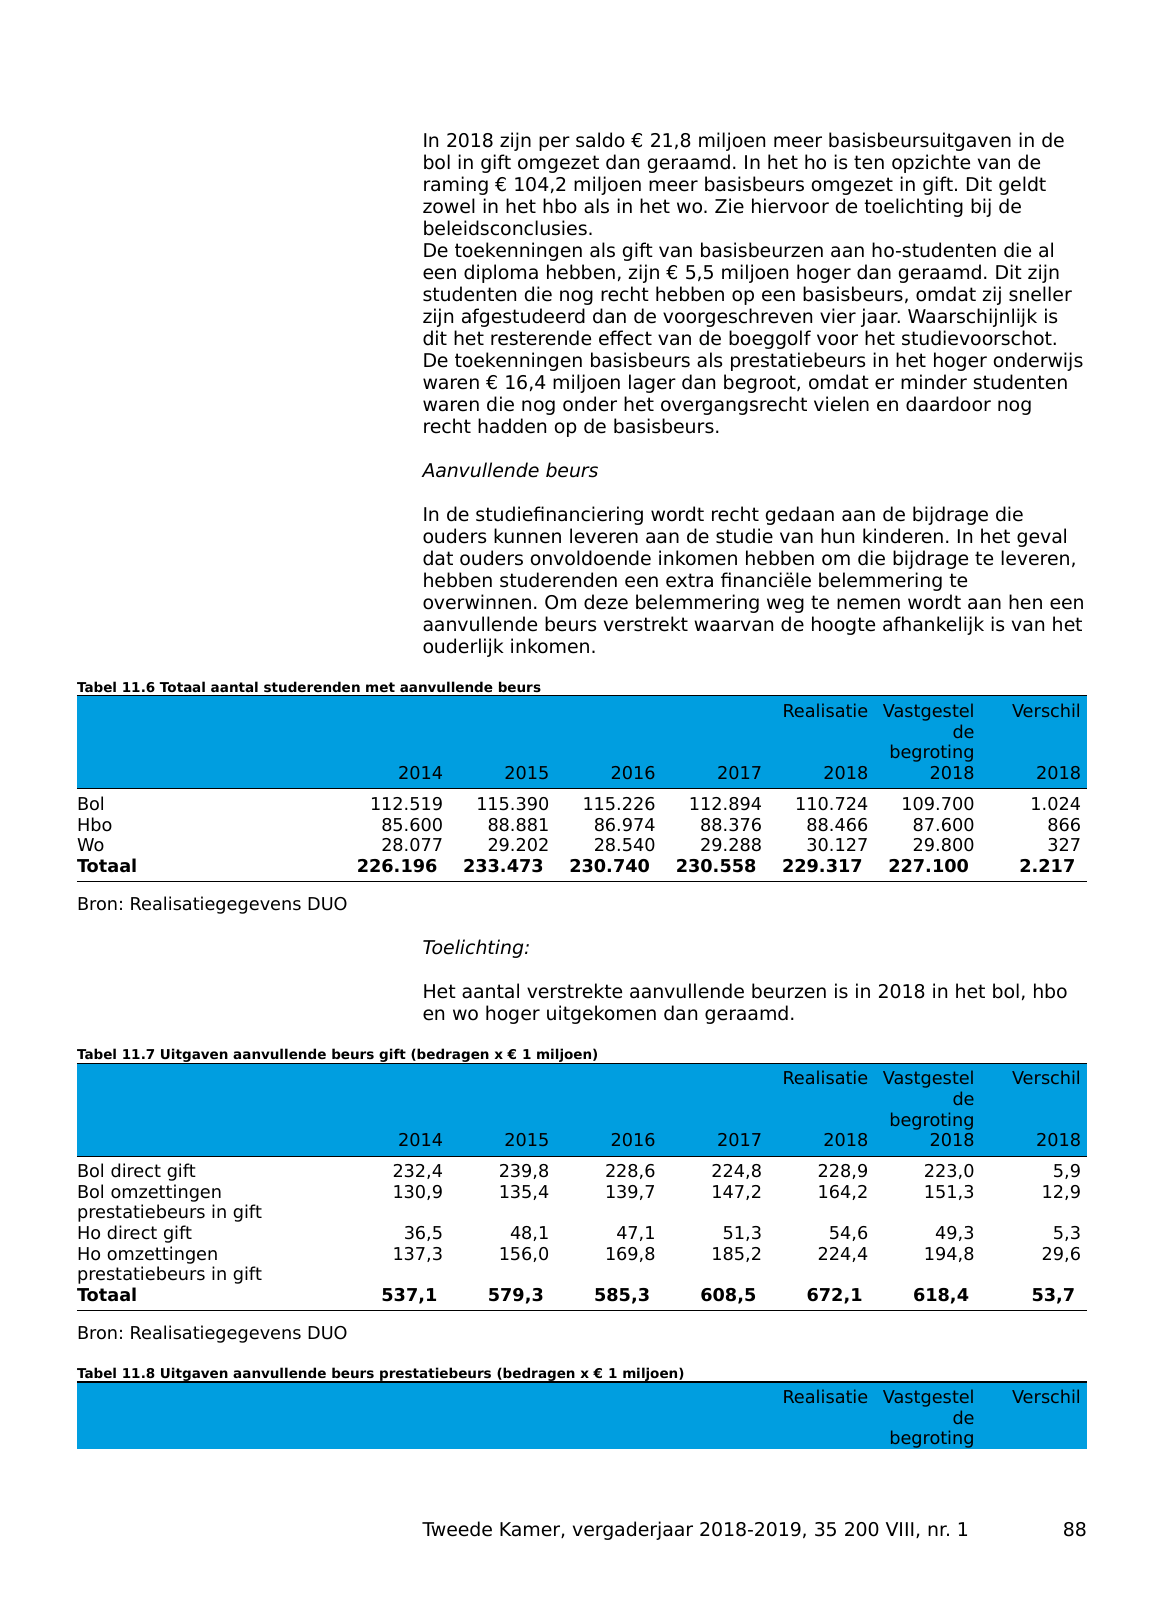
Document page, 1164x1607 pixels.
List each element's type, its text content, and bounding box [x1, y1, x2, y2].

table_cell 112.894 [661, 789, 768, 815]
table_cell Bol omzettingen prestatiebeurs in gift [77, 1182, 342, 1223]
table_cell Bol direct gift [77, 1157, 342, 1182]
text Het aantal verstrekte aanvullende beurzen is in 2018 in het bol, hbo en wo hoger uitgekomen dan geraamd. [422, 981, 1087, 1025]
table_cell 2018 [874, 763, 980, 788]
table_cell 110.724 [768, 789, 874, 815]
table_cell 239,8 [449, 1157, 555, 1182]
table_cell 85.600 [343, 815, 449, 835]
table_cell 228,6 [555, 1157, 661, 1182]
table_cell 227.100 [874, 856, 980, 881]
table_cell 5,9 [980, 1157, 1087, 1182]
table_cell Totaal [77, 1285, 342, 1310]
table_cell 88.376 [661, 815, 768, 835]
table_cell 224,4 [768, 1244, 874, 1285]
table_cell 230.558 [661, 856, 768, 881]
table_cell 2018 [768, 763, 874, 788]
table_cell Hbo [77, 815, 342, 835]
table_cell [661, 696, 768, 763]
table_cell 608,5 [661, 1285, 768, 1310]
table_cell 88.466 [768, 815, 874, 835]
table_cell [555, 1064, 661, 1130]
table_cell [343, 696, 449, 763]
table_cell [343, 1064, 449, 1130]
table_cell 169,8 [555, 1244, 661, 1285]
table_cell 135,4 [449, 1182, 555, 1223]
table_cell 2018 [980, 763, 1087, 788]
table_cell 48,1 [449, 1223, 555, 1244]
table_cell 28.077 [343, 835, 449, 856]
table_cell 2014 [343, 763, 449, 788]
table_cell 109.700 [874, 789, 980, 815]
table_cell 2015 [449, 1130, 555, 1156]
table_cell 672,1 [768, 1285, 874, 1310]
table_cell 28.540 [555, 835, 661, 856]
table_cell 618,4 [874, 1285, 980, 1310]
table_cell 2018 [768, 1130, 874, 1156]
table_cell 224,8 [661, 1157, 768, 1182]
table_cell [555, 696, 661, 763]
table_cell Bron: Realisatiegegevens DUO [77, 882, 1087, 915]
table_cell Realisatie [768, 1383, 874, 1449]
table_header Tabel 11.7 Uitgaven aanvullende beurs gift (bedragen x € 1 miljoen) [77, 1047, 1087, 1063]
table_cell Realisatie [768, 696, 874, 763]
table_cell Wo [77, 835, 342, 856]
table_cell 228,9 [768, 1157, 874, 1182]
table_cell 147,2 [661, 1182, 768, 1223]
table_cell 2016 [555, 763, 661, 788]
table_cell 233.473 [449, 856, 555, 881]
table_cell 29.800 [874, 835, 980, 856]
table_cell Verschil [980, 1064, 1087, 1130]
table_cell 130,9 [343, 1182, 449, 1223]
subtitle Toelichting: [422, 937, 1087, 959]
table_cell 2015 [449, 763, 555, 788]
table_cell 2018 [874, 1130, 980, 1156]
table_cell [77, 696, 342, 763]
table_cell [449, 1064, 555, 1130]
table_cell Bron: Realisatiegegevens DUO [77, 1311, 1087, 1344]
table_cell 137,3 [343, 1244, 449, 1285]
table_cell 2016 [555, 1130, 661, 1156]
table_cell Vastgestelde begroting [874, 1383, 980, 1449]
table_cell 2017 [661, 763, 768, 788]
subtitle Aanvullende beurs [422, 460, 1087, 482]
table_cell Ho direct gift [77, 1223, 342, 1244]
table_cell 2017 [661, 1130, 768, 1156]
table_cell 51,3 [661, 1223, 768, 1244]
table_cell 54,6 [768, 1223, 874, 1244]
table_cell 226.196 [343, 856, 449, 881]
table_cell [77, 1130, 342, 1156]
table_header Tabel 11.8 Uitgaven aanvullende beurs prestatiebeurs (bedragen x € 1 miljoen) [77, 1366, 1087, 1381]
table_cell 88.881 [449, 815, 555, 835]
table_cell 230.740 [555, 856, 661, 881]
table_cell 185,2 [661, 1244, 768, 1285]
table_cell 139,7 [555, 1182, 661, 1223]
table_cell 30.127 [768, 835, 874, 856]
table_cell [555, 1383, 661, 1449]
table_cell 229.317 [768, 856, 874, 881]
table_cell 223,0 [874, 1157, 980, 1182]
table_cell Bol [77, 789, 342, 815]
table_cell Vastgestelde begroting [874, 696, 980, 763]
table_cell Totaal [77, 856, 342, 881]
table_cell 47,1 [555, 1223, 661, 1244]
table_cell [77, 1064, 342, 1130]
table_cell 579,3 [449, 1285, 555, 1310]
table_cell 53,7 [980, 1285, 1087, 1310]
table_cell Verschil [980, 1383, 1087, 1449]
table_cell 5,3 [980, 1223, 1087, 1244]
table_cell 327 [980, 835, 1087, 856]
table_cell [77, 1383, 342, 1449]
table_cell Ho omzettingen prestatiebeurs in gift [77, 1244, 342, 1285]
table_cell Realisatie [768, 1064, 874, 1130]
table_cell 29.202 [449, 835, 555, 856]
table_cell 87.600 [874, 815, 980, 835]
table_cell 29,6 [980, 1244, 1087, 1285]
text De toekenningen basisbeurs als prestatiebeurs in het hoger onderwijs waren € 16,4 miljoen lager dan begroot, omdat er minder studenten waren die nog onder het overgangsrecht vielen en daardoor nog recht hadden op de basisbeurs. [422, 350, 1087, 438]
text In 2018 zijn per saldo € 21,8 miljoen meer basisbeursuitgaven in de bol in gift omgezet dan geraamd. In het ho is ten opzichte van de raming € 104,2 miljoen meer basisbeurs omgezet in gift. Dit geldt zowel in het hbo als in het wo. Zie hiervoor de toelichting bij de beleidsconclusies. [422, 130, 1087, 240]
table_cell 156,0 [449, 1244, 555, 1285]
table_cell 866 [980, 815, 1087, 835]
text In de studiefinanciering wordt recht gedaan aan de bijdrage die ouders kunnen leveren aan de studie van hun kinderen. In het geval dat ouders onvoldoende inkomen hebben om die bijdrage te leveren, hebben studerenden een extra financiële belemmering te overwinnen. Om deze belemmering weg te nemen wordt aan hen een aanvullende beurs verstrekt waarvan de hoogte afhankelijk is van het ouderlijk inkomen. [422, 504, 1087, 658]
table_cell 537,1 [343, 1285, 449, 1310]
table_cell 1.024 [980, 789, 1087, 815]
table_cell 112.519 [343, 789, 449, 815]
table_cell 12,9 [980, 1182, 1087, 1223]
table_cell 232,4 [343, 1157, 449, 1182]
table_cell 115.390 [449, 789, 555, 815]
table_cell 164,2 [768, 1182, 874, 1223]
table_cell [77, 763, 342, 788]
text De toekenningen als gift van basisbeurzen aan ho-studenten die al een diploma hebben, zijn € 5,5 miljoen hoger dan geraamd. Dit zijn studenten die nog recht hebben op een basisbeurs, omdat zij sneller zijn afgestudeerd dan de voorgeschreven vier jaar. Waarschijnlijk is dit het resterende effect van de boeggolf voor het studievoorschot. [422, 240, 1087, 350]
table_cell 115.226 [555, 789, 661, 815]
table_cell Vastgestelde begroting [874, 1064, 980, 1130]
table_cell 194,8 [874, 1244, 980, 1285]
table_cell [661, 1064, 768, 1130]
table_header Tabel 11.6 Totaal aantal studerenden met aanvullende beurs [77, 680, 1087, 695]
table_cell [343, 1383, 449, 1449]
table_cell [449, 696, 555, 763]
table_cell 86.974 [555, 815, 661, 835]
table_cell 2018 [980, 1130, 1087, 1156]
table_cell 151,3 [874, 1182, 980, 1223]
table_cell 29.288 [661, 835, 768, 856]
table_cell 585,3 [555, 1285, 661, 1310]
table_cell [449, 1383, 555, 1449]
table_cell 49,3 [874, 1223, 980, 1244]
table_cell Verschil [980, 696, 1087, 763]
table_cell 2014 [343, 1130, 449, 1156]
table_cell 36,5 [343, 1223, 449, 1244]
table_cell 2.217 [980, 856, 1087, 881]
table_cell [661, 1383, 768, 1449]
